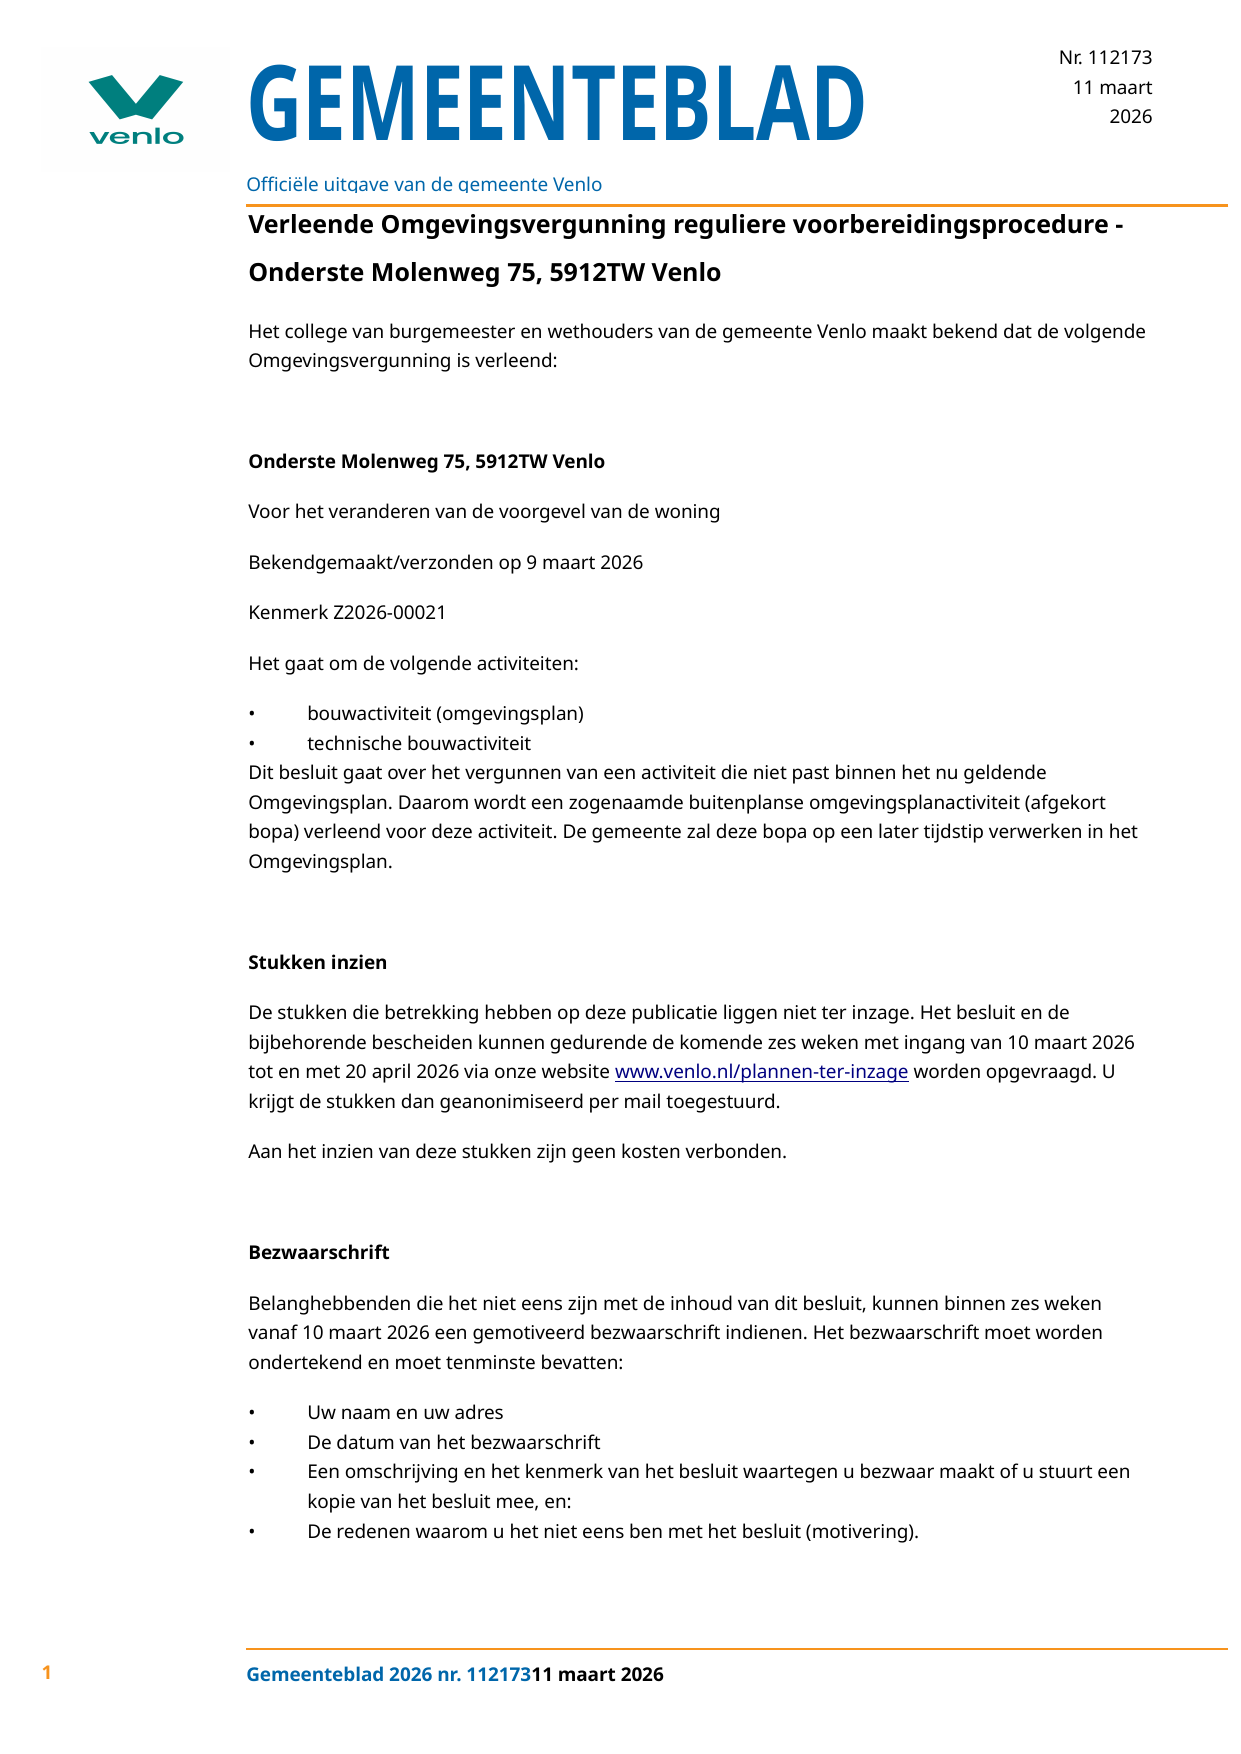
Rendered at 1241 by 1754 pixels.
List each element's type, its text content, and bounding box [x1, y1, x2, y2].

text Bezwaarschrift [248, 1239, 1152, 1265]
text Belanghebbenden die het niet eens zijn met de inhoud van dit besluit, kunnen binnen zes weken vanaf 10 maart 2026 een gemotiveerd bezwaarschrift indienen. Het bezwaarschrift moet worden ondertekend en moet tenminste bevatten: [248, 1290, 1152, 1375]
text Het gaat om de volgende activiteiten: [248, 650, 1152, 676]
list Uw naam en uw adres [248, 1399, 1152, 1425]
list De redenen waarom u het niet eens ben met het besluit (motivering). [248, 1518, 1152, 1544]
text De stukken die betrekking hebben op deze publicatie liggen niet ter inzage. Het besluit en de bijbehorende bescheiden kunnen gedurende de komende zes weken met ingang van 10 maart 2026 tot en met 20 april 2026 via onze website www.venlo.nl/plannen-ter-inzage worden opgevraagd. U krijgt de stukken dan geanonimiseerd per mail toegestuurd. [248, 999, 1152, 1114]
text Kenmerk Z2026-00021 [248, 599, 1152, 625]
list De datum van het bezwaarschrift [248, 1429, 1152, 1455]
text Onderste Molenweg 75, 5912TW Venlo [248, 448, 1152, 474]
text Verleende Omgevingsvergunning reguliere voorbereidingsprocedure - Onderste Molenweg 75, 5912TW Venlo [248, 207, 1152, 288]
text Dit besluit gaat over het vergunnen van een activiteit die niet past binnen het nu geldende Omgevingsplan. Daarom wordt een zogenaamde buitenplanse omgevingsplanactiviteit (afgekort bopa) verleend voor deze activiteit. De gemeente zal deze bopa op een later tijdstip verwerken in het Omgevingsplan. [248, 759, 1152, 874]
list Een omschrijving en het kenmerk van het besluit waartegen u bezwaar maakt of u stuurt een kopie van het besluit mee, en: [248, 1459, 1152, 1514]
picture [41, 47, 231, 172]
list technische bouwactiviteit [248, 730, 1152, 756]
text Voor het veranderen van de voorgevel van de woning [248, 499, 1152, 524]
text Stukken inzien [248, 949, 1152, 975]
list bouwactiviteit (omgevingsplan) [248, 700, 1152, 726]
text Bekendgemaakt/verzonden op 9 maart 2026 [248, 549, 1152, 575]
text Aan het inzien van deze stukken zijn geen kosten verbonden. [248, 1139, 1152, 1164]
text Het college van burgemeester en wethouders van de gemeente Venlo maakt bekend dat de volgende Omgevingsvergunning is verleend: [248, 318, 1152, 373]
